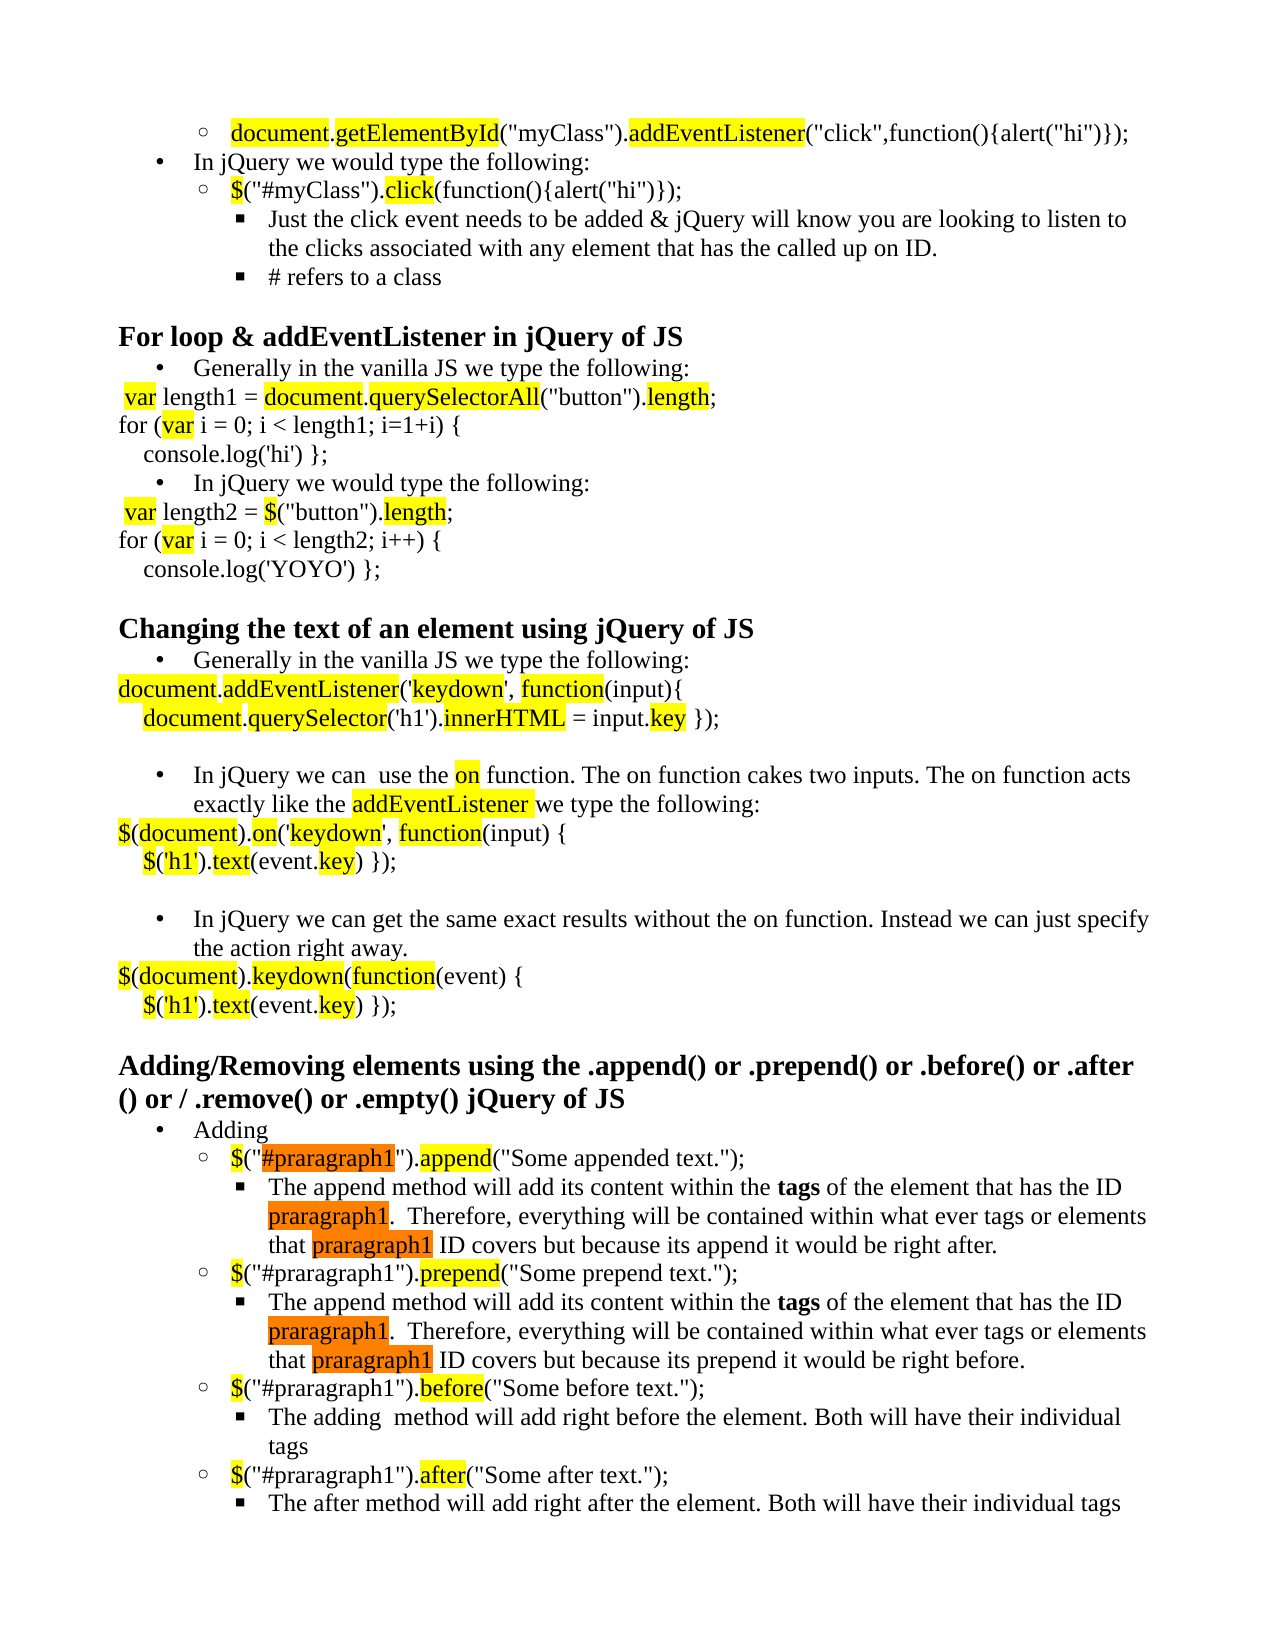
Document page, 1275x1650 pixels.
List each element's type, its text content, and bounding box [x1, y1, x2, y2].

list Generally in the vanilla JS we type the following: [156, 353, 1157, 382]
list # refers to a class [231, 262, 1157, 291]
list The adding method will add right before the element. Both will have their individual tags [231, 1402, 1157, 1460]
text document.querySelector('h1').innerHTML = input.key }); [118, 703, 1157, 731]
list $("#praragraph1").after("Some after text."); [193, 1460, 1157, 1488]
list $("#praragraph1").prepend("Some prepend text."); [193, 1258, 1157, 1287]
list Generally in the vanilla JS we type the following: [156, 645, 1157, 674]
list $("#praragraph1").append("Some appended text."); [193, 1143, 1157, 1172]
text Adding/Removing elements using the .append() or .prepend() or .before() or .after () or / .remove() or .empty() jQuery of JS [118, 1048, 1157, 1115]
list The append method will add its content within the tags of the element that has the ID praragraph1. Therefore, everything will be contained within what ever tags or elements that praragraph1 ID covers but because its prepend it would be right before. [231, 1287, 1157, 1373]
text $('h1').text(event.key) }); [118, 990, 1157, 1019]
text var length2 = $("button").length; [118, 497, 1157, 525]
list $("#myClass").click(function(){alert("hi")}); [193, 176, 1157, 204]
list Adding [156, 1115, 1157, 1143]
text $(document).keydown(function(event) { [118, 961, 1157, 990]
list Just the click event needs to be added & jQuery will know you are looking to listen to the clicks associated with any element that has the called up on ID. [231, 204, 1157, 262]
text console.log('YOYO') }; [118, 554, 1157, 583]
list document.getElementById("myClass").addEventListener("click",function(){alert("hi")}); [193, 118, 1157, 147]
text $('h1').text(event.key) }); [118, 846, 1157, 875]
text $(document).on('keydown', function(input) { [118, 818, 1157, 846]
text Changing the text of an element using jQuery of JS [118, 612, 1157, 645]
text document.addEventListener('keydown', function(input){ [118, 674, 1157, 703]
text for (var i = 0; i < length1; i=1+i) { [118, 410, 1157, 439]
list In jQuery we would type the following: [156, 468, 1157, 497]
list $("#praragraph1").before("Some before text."); [193, 1373, 1157, 1402]
list In jQuery we can get the same exact results without the on function. Instead we can just specify the action right away. [156, 904, 1157, 961]
text console.log('hi') }; [118, 439, 1157, 468]
text var length1 = document.querySelectorAll("button").length; [118, 382, 1157, 410]
list In jQuery we can use the on function. The on function cakes two inputs. The on function acts exactly like the addEventListener we type the following: [156, 760, 1157, 818]
text For loop & addEventListener in jQuery of JS [118, 319, 1157, 353]
list The after method will add right after the element. Both will have their individual tags [231, 1488, 1157, 1517]
list In jQuery we would type the following: [156, 147, 1157, 176]
list The append method will add its content within the tags of the element that has the ID praragraph1. Therefore, everything will be contained within what ever tags or elements that praragraph1 ID covers but because its append it would be right after. [231, 1172, 1157, 1258]
text for (var i = 0; i < length2; i++) { [118, 525, 1157, 554]
